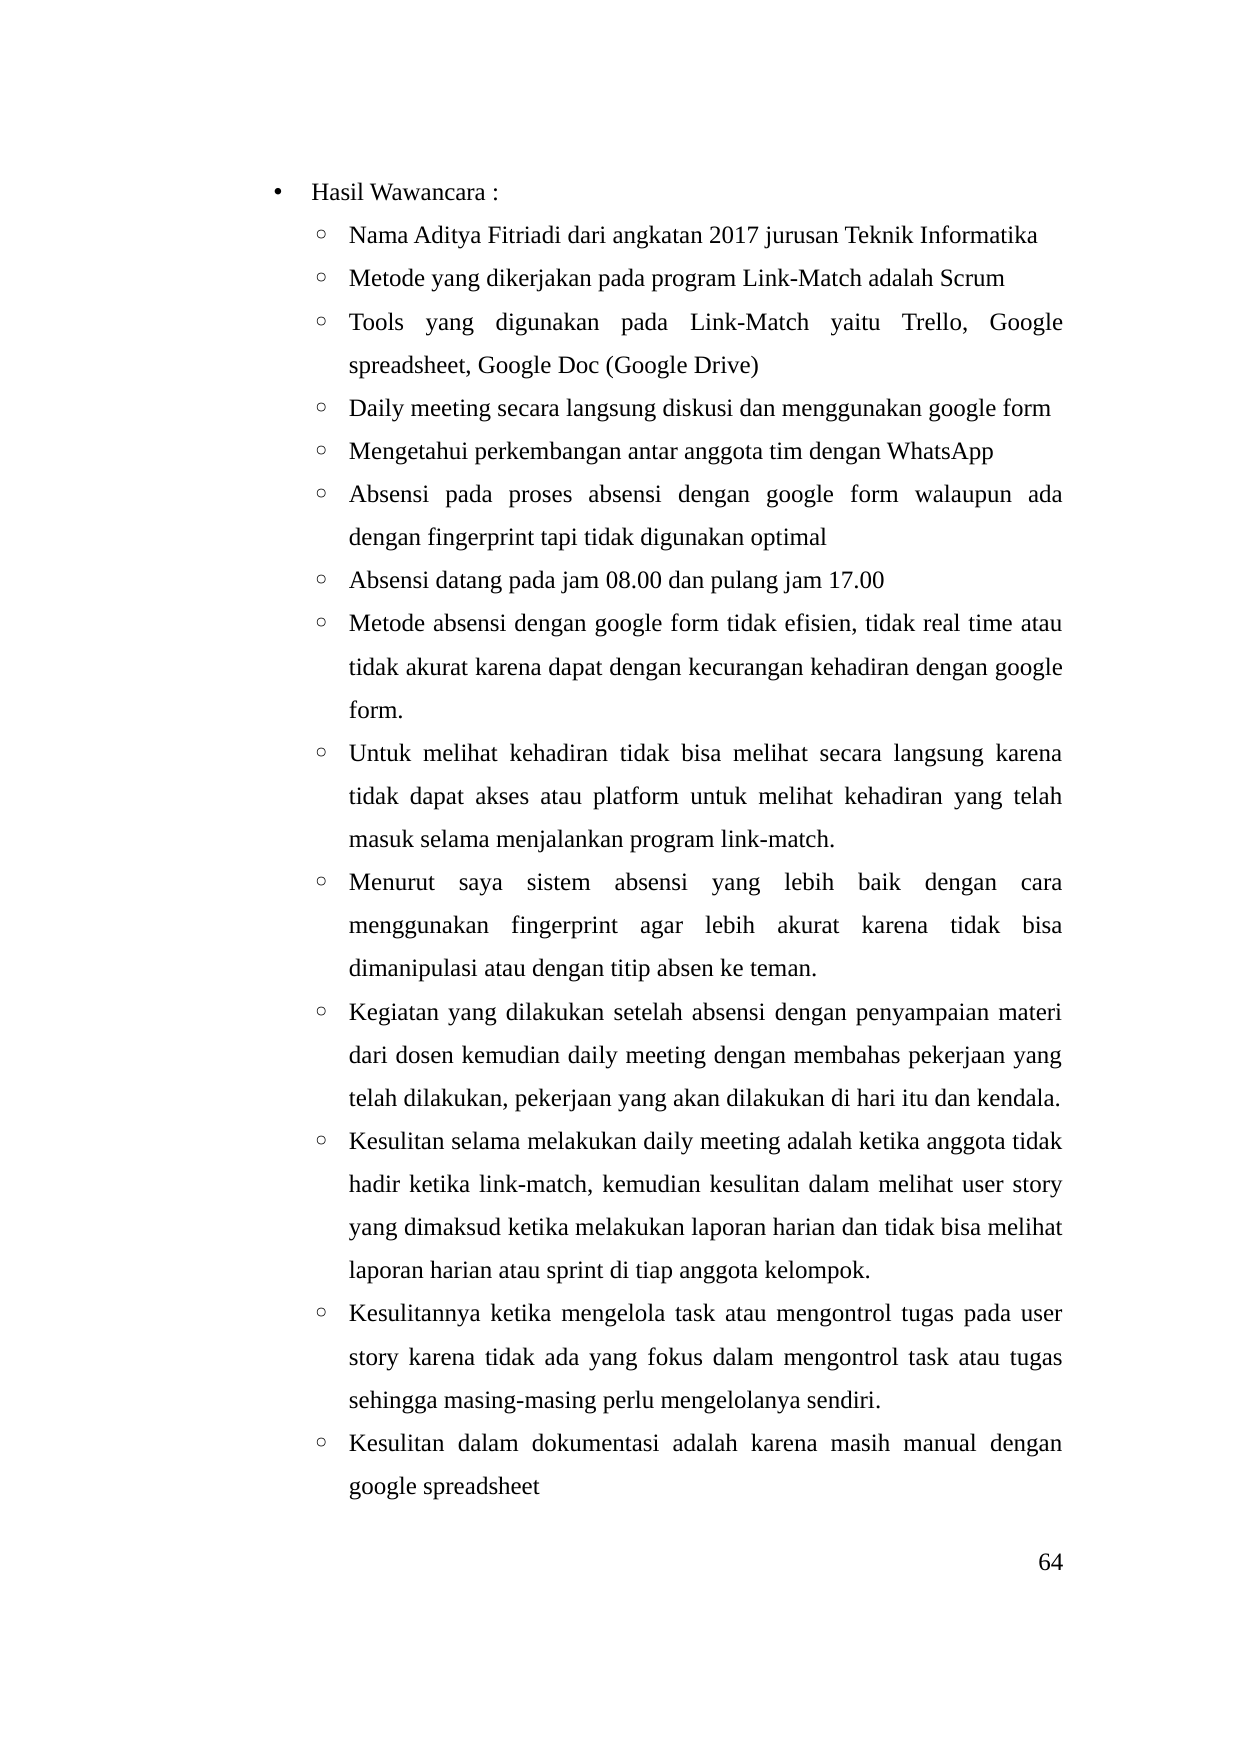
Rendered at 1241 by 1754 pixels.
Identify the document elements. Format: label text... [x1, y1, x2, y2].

list Kesulitannya ketika mengelola task atau mengontrol tugas pada user story karena tidak ada yang fokus dalam mengontrol task atau tugas sehingga masing-masing perlu mengelolanya sendiri. [311, 1298, 1063, 1413]
list Absensi pada proses absensi dengan google form walaupun ada dengan fingerprint tapi tidak digunakan optimal [311, 479, 1063, 551]
list Menurut saya sistem absensi yang lebih baik dengan cara menggunakan fingerprint agar lebih akurat karena tidak bisa dimanipulasi atau dengan titip absen ke teman. [311, 867, 1063, 982]
list Nama Aditya Fitriadi dari angkatan 2017 jurusan Teknik Informatika [311, 220, 1063, 249]
list Absensi datang pada jam 08.00 dan pulang jam 17.00 [311, 565, 1063, 594]
list Hasil Wawancara : [274, 177, 1063, 206]
list Untuk melihat kehadiran tidak bisa melihat secara langsung karena tidak dapat akses atau platform untuk melihat kehadiran yang telah masuk selama menjalankan program link-match. [311, 738, 1063, 853]
list Tools yang digunakan pada Link-Match yaitu Trello, Google spreadsheet, Google Doc (Google Drive) [311, 307, 1063, 378]
list Kesulitan selama melakukan daily meeting adalah ketika anggota tidak hadir ketika link-match, kemudian kesulitan dalam melihat user story yang dimaksud ketika melakukan laporan harian dan tidak bisa melihat laporan harian atau sprint di tiap anggota kelompok. [311, 1126, 1063, 1284]
list Mengetahui perkembangan antar anggota tim dengan WhatsApp [311, 436, 1063, 465]
list Kesulitan dalam dokumentasi adalah karena masih manual dengan google spreadsheet [311, 1428, 1063, 1500]
list Metode absensi dengan google form tidak efisien, tidak real time atau tidak akurat karena dapat dengan kecurangan kehadiran dengan google form. [311, 608, 1063, 723]
list Daily meeting secara langsung diskusi dan menggunakan google form [311, 393, 1063, 422]
list Metode yang dikerjakan pada program Link-Match adalah Scrum [311, 263, 1063, 292]
list Kegiatan yang dilakukan setelah absensi dengan penyampaian materi dari dosen kemudian daily meeting dengan membahas pekerjaan yang telah dilakukan, pekerjaan yang akan dilakukan di hari itu dan kendala. [311, 997, 1063, 1112]
